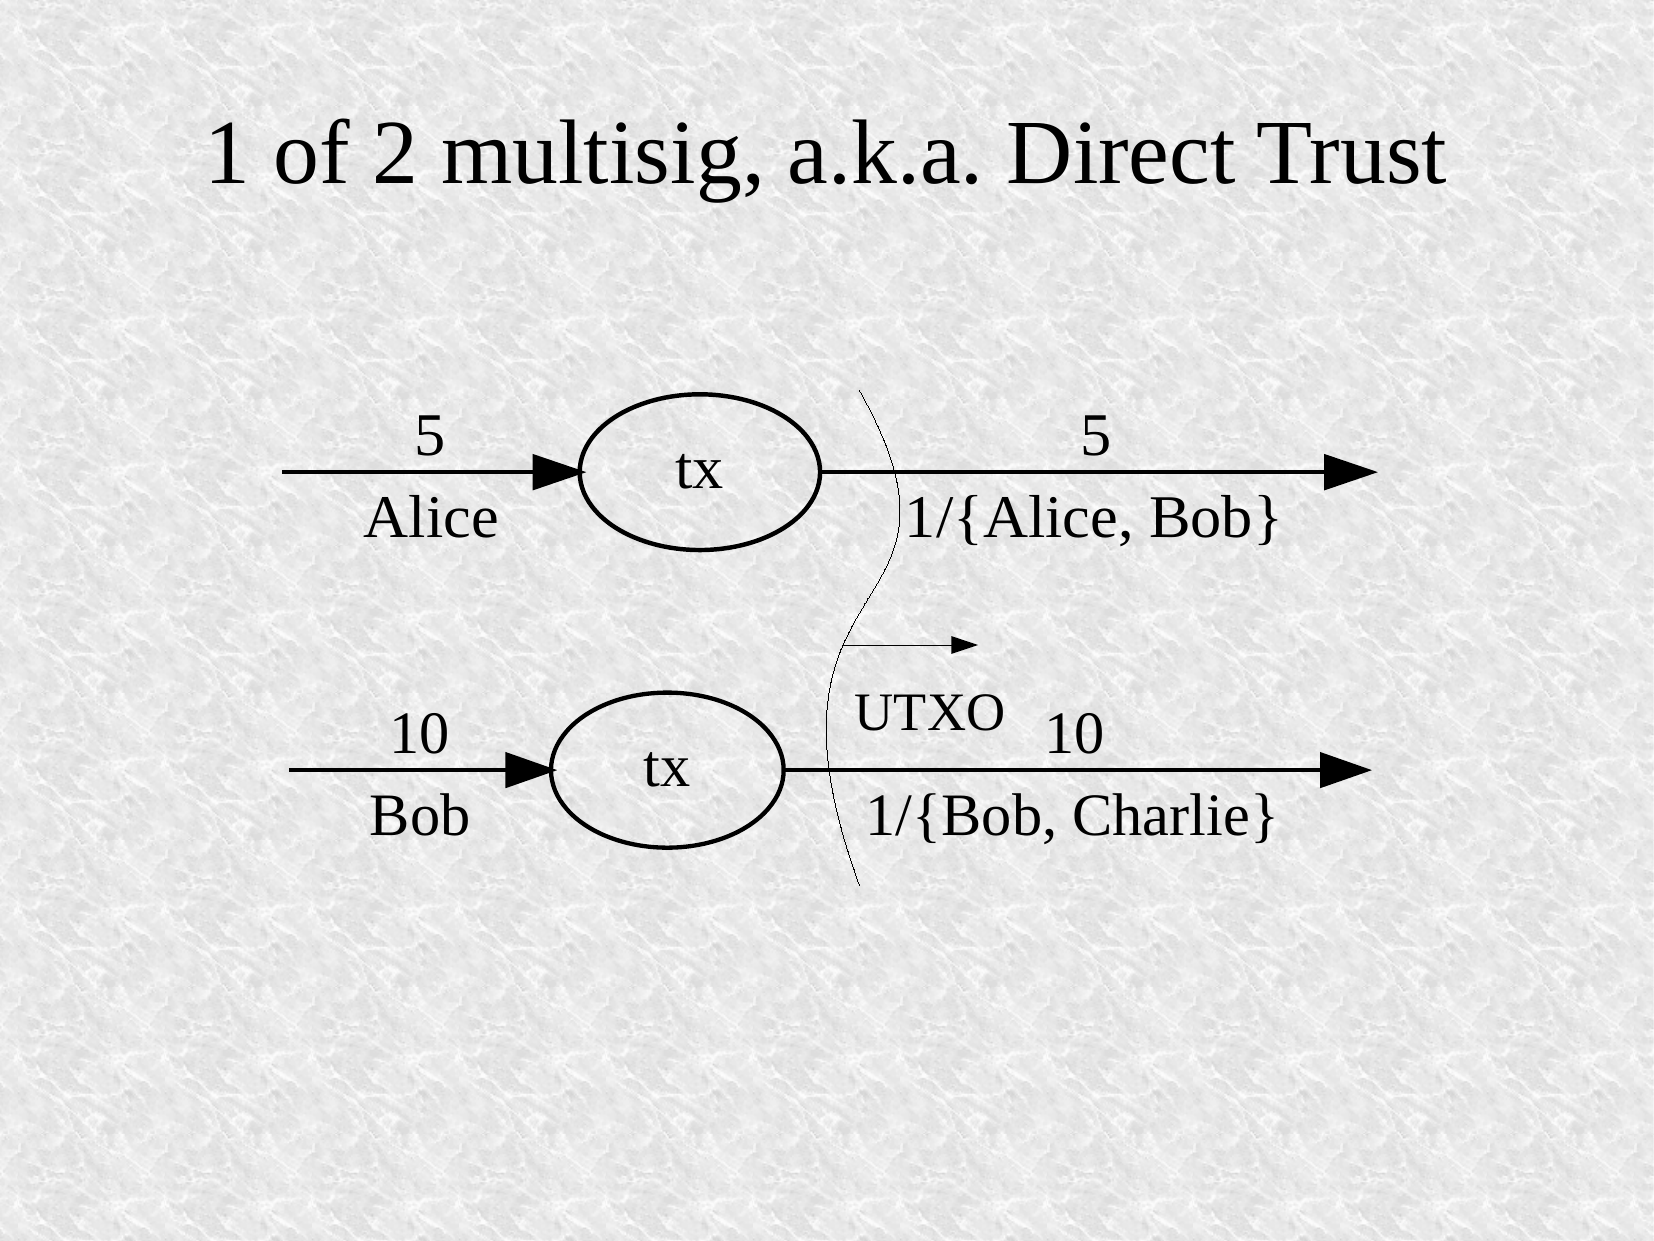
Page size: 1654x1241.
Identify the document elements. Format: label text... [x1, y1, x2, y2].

title 1 of 2 multisig, a.k.a. Direct Trust [82, 49, 1571, 257]
picture [0, 0, 1654, 1241]
